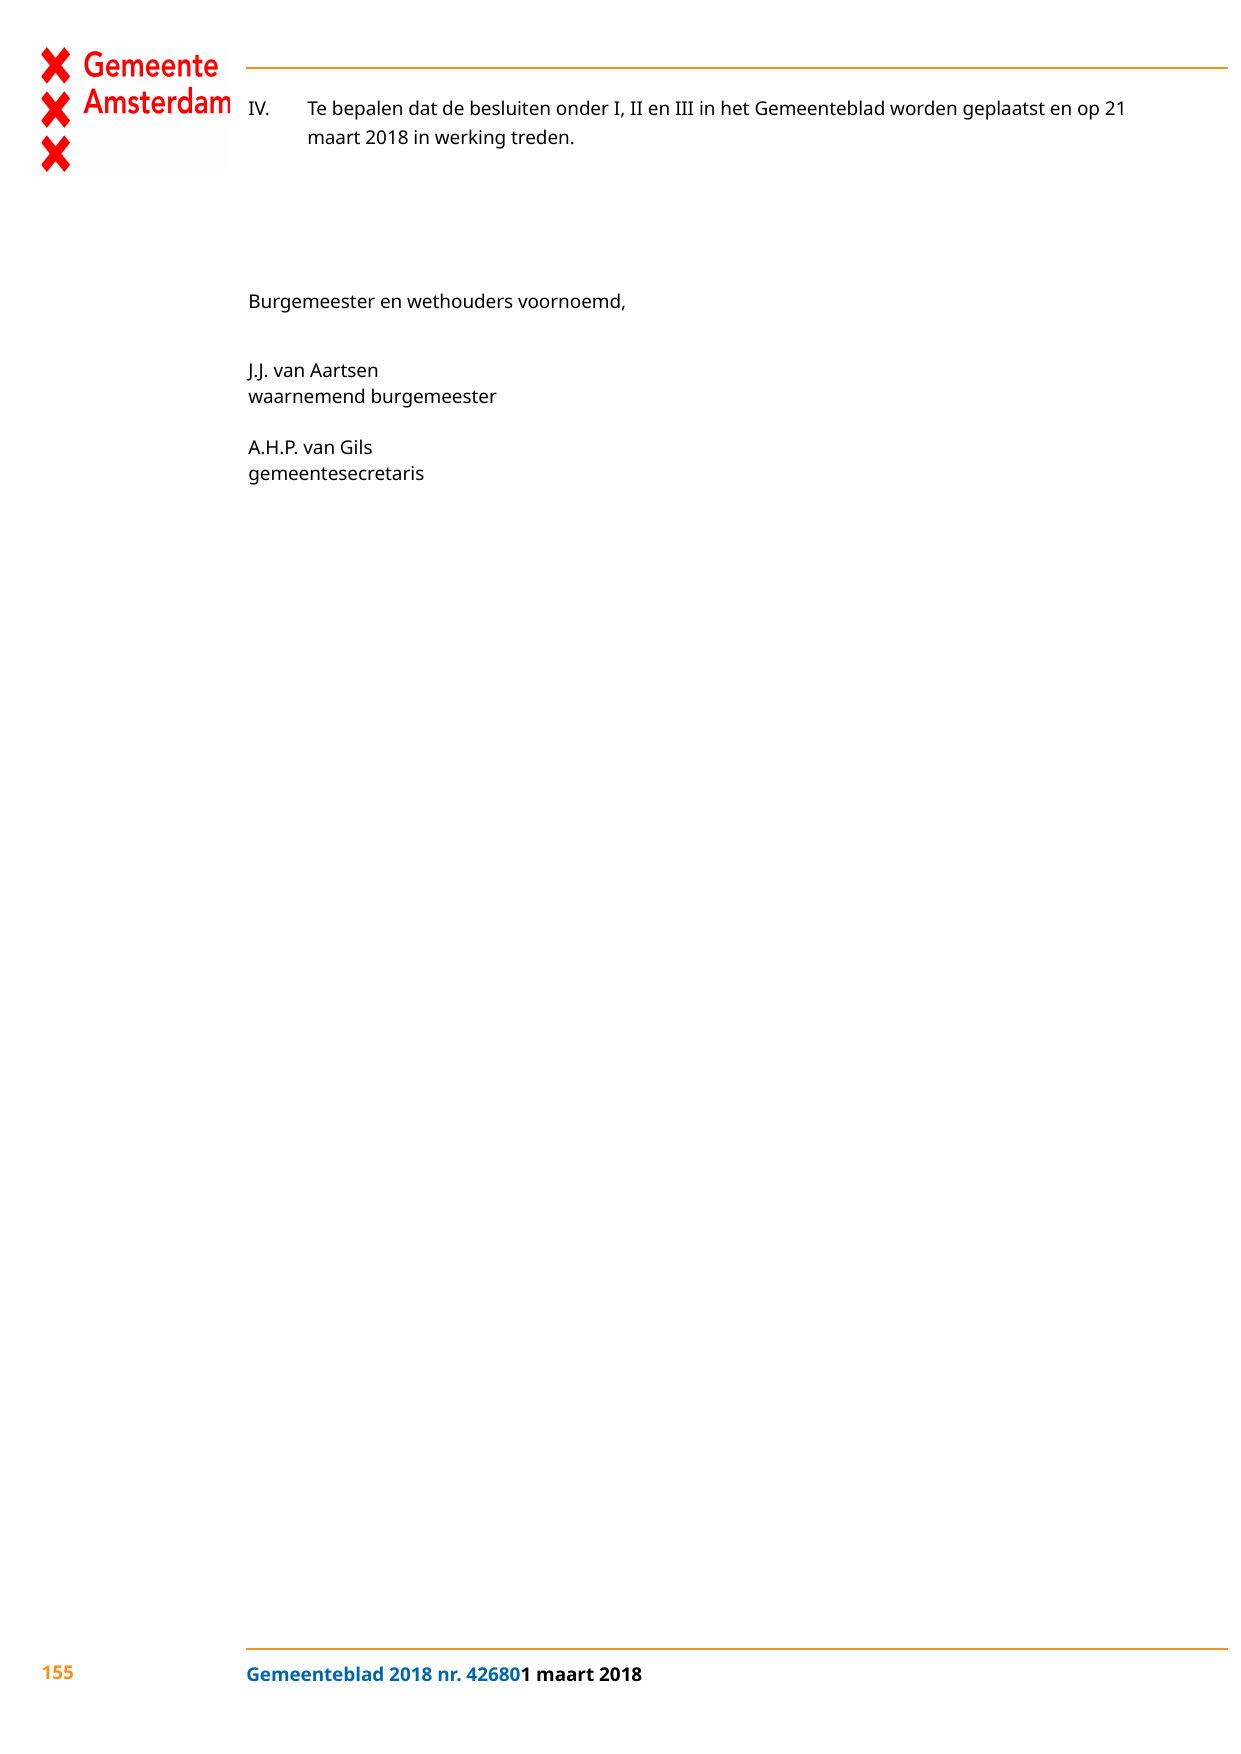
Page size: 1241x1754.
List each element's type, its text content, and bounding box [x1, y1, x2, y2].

text gemeentesecretaris [248, 460, 1152, 486]
text J.J. van Aartsen [248, 357, 1152, 383]
text waarnemend burgemeester [248, 383, 1152, 409]
list Te bepalen dat de besluiten onder I, II en III in het Gemeenteblad worden geplaatst en op 21 maart 2018 in werking treden. [248, 95, 1152, 150]
text Burgemeester en wethouders voornoemd, [248, 293, 1152, 312]
text A.H.P. van Gils [248, 434, 1152, 460]
picture [41, 47, 231, 172]
